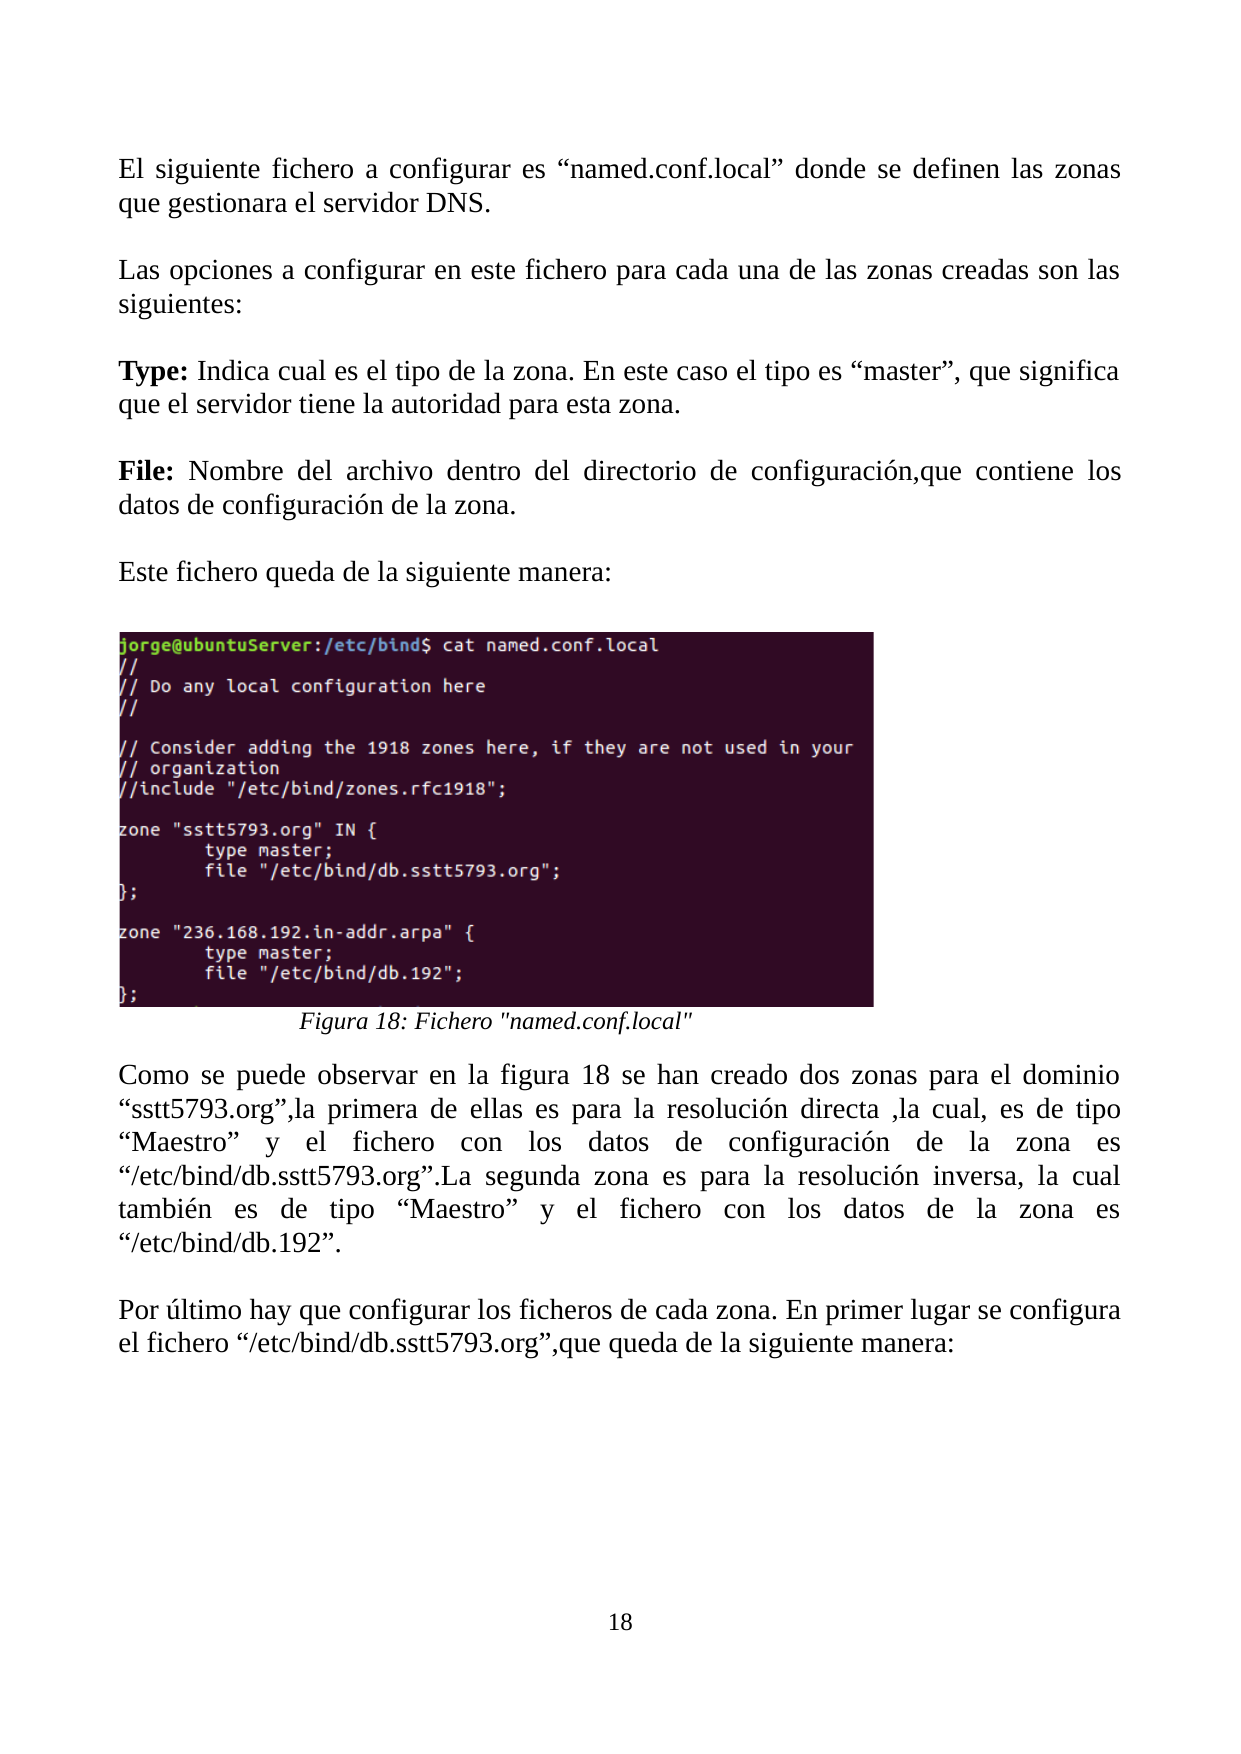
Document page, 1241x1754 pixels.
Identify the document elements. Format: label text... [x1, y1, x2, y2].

text Este fichero queda de la siguiente manera: [118, 554, 1122, 588]
text El siguiente fichero a configurar es “named.conf.local” donde se definen las zonas que gestionara el servidor DNS. [118, 152, 1122, 219]
picture [119, 632, 874, 1007]
text Figura 18: Fichero "named.conf.local" [119, 1007, 874, 1035]
text Como se puede observar en la figura 18 se han creado dos zonas para el dominio “sstt5793.org”,la primera de ellas es para la resolución directa ,la cual, es de tipo “Maestro” y el fichero con los datos de configuración de la zona es “/etc/bind/db.sstt5793.org”.La segunda zona es para la resolución inversa, la cual también es de tipo “Maestro” y el fichero con los datos de la zona es “/etc/bind/db.192”. [118, 1057, 1122, 1258]
text Las opciones a configurar en este fichero para cada una de las zonas creadas son las siguientes: [118, 252, 1122, 319]
text Type: Indica cual es el tipo de la zona. En este caso el tipo es “master”, que significa que el servidor tiene la autoridad para esta zona. [118, 353, 1122, 420]
text File: Nombre del archivo dentro del directorio de configuración,que contiene los datos de configuración de la zona. [118, 453, 1122, 521]
text Por último hay que configurar los ficheros de cada zona. En primer lugar se configura el fichero “/etc/bind/db.sstt5793.org”,que queda de la siguiente manera: [118, 1292, 1122, 1359]
